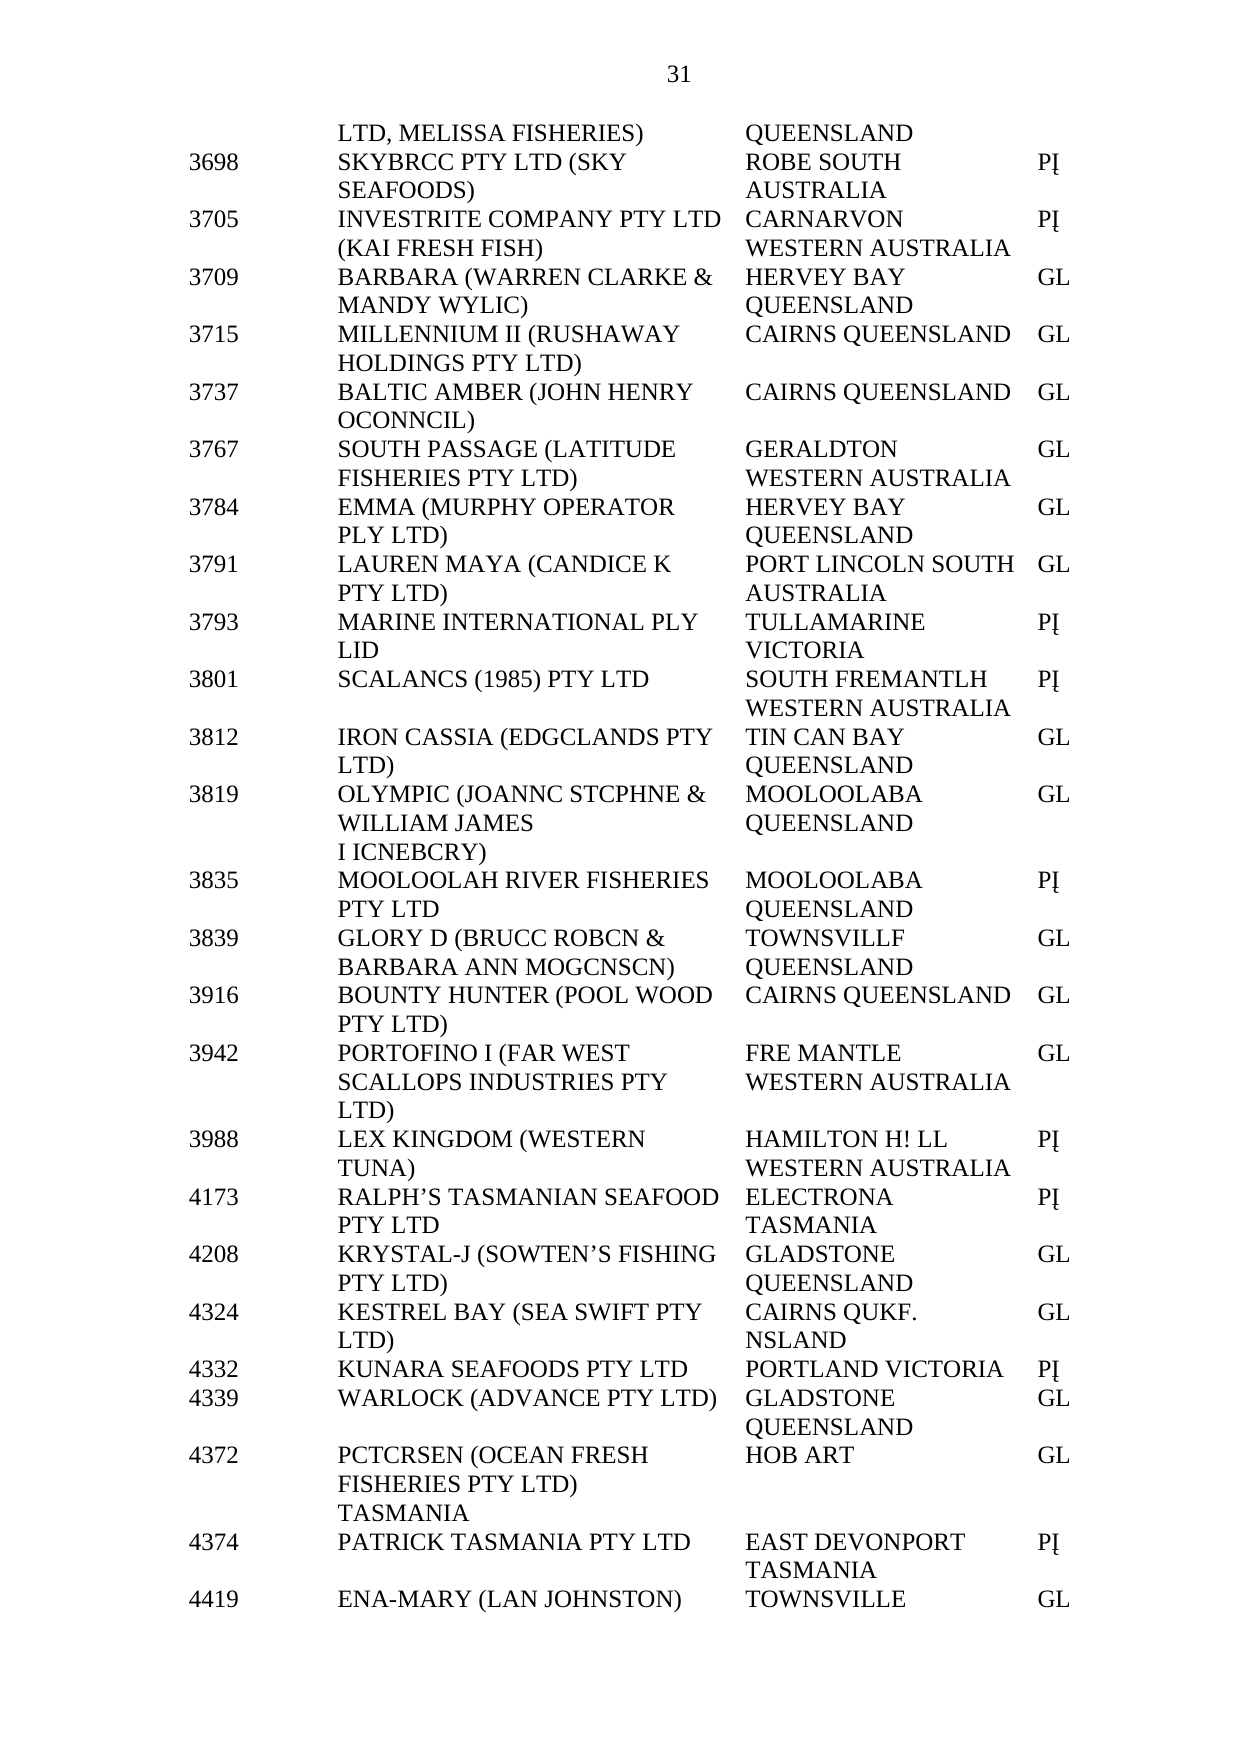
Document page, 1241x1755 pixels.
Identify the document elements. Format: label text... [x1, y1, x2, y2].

table_cell ROBE SOUTH AUSTRALIA [734, 147, 1026, 204]
table_cell GL [1026, 319, 1181, 377]
table_cell 4324 [177, 1297, 326, 1354]
table_cell GL [1026, 722, 1181, 779]
table_cell [734, 1498, 1026, 1527]
table_cell GL [1026, 492, 1181, 549]
table_cell GL [1026, 923, 1181, 981]
table_cell TOWNSVILLE [734, 1584, 1026, 1613]
table_cell Kunara Seafoods Pty Ltd [326, 1354, 734, 1383]
table_cell Pctcrsen (Ocean Fresh Fisheries Pty Ltd) [326, 1441, 734, 1498]
table_cell [734, 837, 1026, 866]
table_cell 4173 [177, 1182, 326, 1239]
table_cell 3709 [177, 262, 326, 319]
table_cell I Icnebcry) [326, 837, 734, 866]
table_cell GL [1026, 779, 1181, 837]
table_cell 3698 [177, 147, 326, 204]
table_cell Ena-Mary (lan Johnston) [326, 1584, 734, 1613]
table_cell Emma (Murphy Operator Ply Ltd) [326, 492, 734, 549]
table_cell Iron Cassia (Edgclands Pty Ltd) [326, 722, 734, 779]
table_cell SOUTH PASSAGE (LATITUDE FISHERIES PTY LTD) [326, 434, 734, 492]
table_cell PĮ [1026, 147, 1181, 204]
table_cell Mooloolah River Fisheries Pty Ltd [326, 866, 734, 923]
table_cell 4339 [177, 1383, 326, 1441]
table_cell Patrick Tasmania Pty Ltd [326, 1527, 734, 1584]
table_cell 3791 [177, 549, 326, 607]
table_cell GL [1026, 434, 1181, 492]
table_cell Barbara (Warren Clarke & Mandy Wylic) [326, 262, 734, 319]
table_cell GL [1026, 981, 1181, 1038]
table_cell 3835 [177, 866, 326, 923]
table_cell PĮ [1026, 1124, 1181, 1182]
table_cell 3715 [177, 319, 326, 377]
table_cell 3988 [177, 1124, 326, 1182]
table_cell TASMANIA [326, 1498, 734, 1527]
table_cell GL [1026, 1584, 1181, 1613]
table_cell CAIRNS QUEENSLAND [734, 319, 1026, 377]
table_cell FRE MANTLE WESTERN AUSTRALIA [734, 1038, 1026, 1124]
table_cell GL [1026, 549, 1181, 607]
table_cell LAUREN MAYA (CANDICE K PTY LTD) [326, 549, 734, 607]
table_cell INVESTRiTE COMPANY PTY LTD (KAI FRESH FISH) [326, 204, 734, 262]
table_cell CARNARVON WESTERN AUSTRALIA [734, 204, 1026, 262]
table_cell SOUTH FREMANTLH WESTERN AUSTRALIA [734, 664, 1026, 722]
table_cell GL [1026, 1383, 1181, 1441]
table_cell Olympic (Joannc Stcphne & William James [326, 779, 734, 837]
table_cell 3801 [177, 664, 326, 722]
table_cell 4332 [177, 1354, 326, 1383]
table_cell Warlock (Advance Pty Ltd) [326, 1383, 734, 1441]
table_cell PĮ [1026, 1354, 1181, 1383]
table_cell GL [1026, 1038, 1181, 1124]
table_cell GL [1026, 262, 1181, 319]
table_cell MOOLOOLABA QUEENSLAND [734, 866, 1026, 923]
table_cell [1026, 837, 1181, 866]
table_cell PĮ [1026, 1182, 1181, 1239]
table_cell ELECTRONA TASMANIA [734, 1182, 1026, 1239]
table_cell 3705 [177, 204, 326, 262]
table_cell TIN CAN BAY QUEENSLAND [734, 722, 1026, 779]
table_cell Marine International Ply Lid [326, 607, 734, 664]
table_cell [1026, 1498, 1181, 1527]
table_cell 3812 [177, 722, 326, 779]
table_cell GL [1026, 1239, 1181, 1297]
table_cell 4372 [177, 1441, 326, 1498]
table_cell CAIRNS QUEENSLAND [734, 981, 1026, 1038]
table_cell [1026, 118, 1181, 147]
table_cell 4419 [177, 1584, 326, 1613]
table_cell CAIRNS QUKF. NSLAND [734, 1297, 1026, 1354]
table_cell CAIRNS QUEENSLAND [734, 377, 1026, 434]
table_cell LTD, MELISSA FISHERIES) [326, 118, 734, 147]
table_cell Baltic Amber (John Henry OConncIl) [326, 377, 734, 434]
table_cell MILLENNIUM II (Rushaway Holdings Pty Ltd) [326, 319, 734, 377]
table_cell Lex Kingdom (Western Tuna) [326, 1124, 734, 1182]
table_cell 4208 [177, 1239, 326, 1297]
table_cell PĮ [1026, 204, 1181, 262]
table_cell Kestrel Bay (Sea Swift Pty Ltd) [326, 1297, 734, 1354]
table_cell 3784 [177, 492, 326, 549]
table_cell PĮ [1026, 1527, 1181, 1584]
table_cell GL [1026, 377, 1181, 434]
table_cell PĮ [1026, 607, 1181, 664]
table_cell HOB ART [734, 1441, 1026, 1498]
table_cell BOUNTY HUNTER (POOL WOOD PTY LTD) [326, 981, 734, 1038]
table_cell 3916 [177, 981, 326, 1038]
table_cell GLADSTONE QUEENSLAND [734, 1383, 1026, 1441]
table_cell Scalancs (1985) Pty Ltd [326, 664, 734, 722]
table_cell GERALDTON WESTERN AUSTRALIA [734, 434, 1026, 492]
table_cell 3942 [177, 1038, 326, 1124]
table_cell [177, 118, 326, 147]
table_cell TULLAMARINE VICTORIA [734, 607, 1026, 664]
table_cell TOWNSVILLF QUEENSLAND [734, 923, 1026, 981]
table_cell 4374 [177, 1527, 326, 1584]
table_cell 3767 [177, 434, 326, 492]
table_cell GL [1026, 1441, 1181, 1498]
table_cell 3839 [177, 923, 326, 981]
table_cell Skybrcc Pty Ltd (Sky Seafoods) [326, 147, 734, 204]
table_cell HERVEY BAY QUEENSLAND [734, 492, 1026, 549]
table_cell PORTLAND VICTORIA [734, 1354, 1026, 1383]
table_cell Krystal-J (Sowten’s Fishing Pty Ltd) [326, 1239, 734, 1297]
table_cell 3793 [177, 607, 326, 664]
table_cell 3737 [177, 377, 326, 434]
table_cell [177, 837, 326, 866]
table_cell PĮ [1026, 866, 1181, 923]
table_cell PĮ [1026, 664, 1181, 722]
table_cell GL [1026, 1297, 1181, 1354]
table_cell MOOLOOLABA QUEENSLAND [734, 779, 1026, 837]
table_cell HAMILTON H! LL WESTERN AUSTRALIA [734, 1124, 1026, 1182]
table_cell Ralph’s Tasmanian Seafood Pty Ltd [326, 1182, 734, 1239]
table_cell 3819 [177, 779, 326, 837]
table_cell PORTOFINO I (FAR WEST SCALLOPS INDUSTRIES PTY LTD) [326, 1038, 734, 1124]
table_cell Glory D (Brucc Robcn & Barbara Ann Mogcnscn) [326, 923, 734, 981]
table_cell QUEENSLAND [734, 118, 1026, 147]
table_cell PORT LINCOLN SOUTH AUSTRALIA [734, 549, 1026, 607]
table_cell EAST DEVONPORT TASMANIA [734, 1527, 1026, 1584]
table_cell GLADSTONE QUEENSLAND [734, 1239, 1026, 1297]
table_cell HERVEY BAY QUEENSLAND [734, 262, 1026, 319]
table_cell [177, 1498, 326, 1527]
